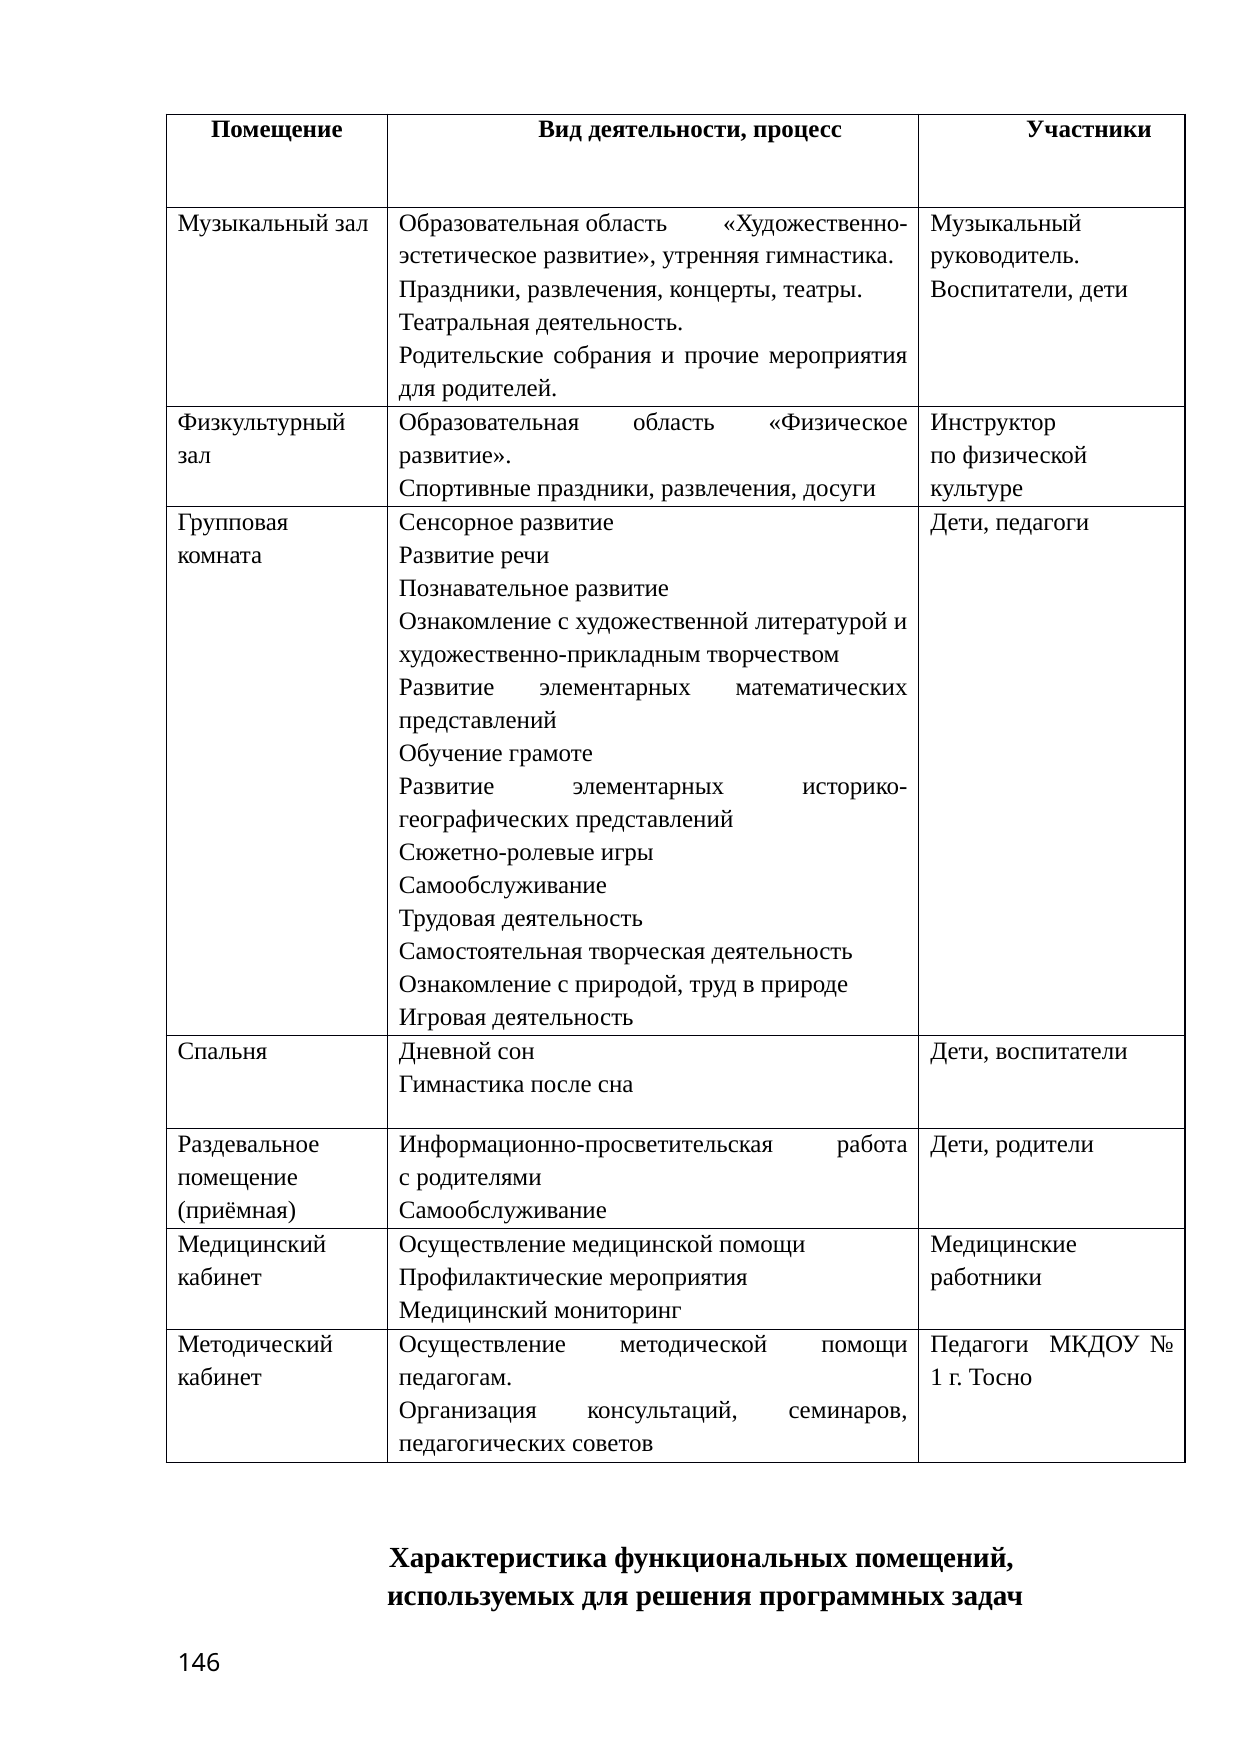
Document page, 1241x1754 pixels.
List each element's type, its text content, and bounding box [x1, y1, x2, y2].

table_cell Образовательная область «Художественно-эстетическое развитие», утренняя гимнастика. Праздники, развлечения, концерты, театры. Театральная деятельность. Родительские собрания и прочие мероприятия для родителей. [388, 208, 918, 406]
table_cell Осуществление медицинской помощи Профилактические мероприятия Медицинский мониторинг [388, 1229, 918, 1328]
table_header Помещение [167, 115, 387, 207]
table_cell Дети, педагоги [919, 507, 1184, 1035]
table_cell Дети, родители [919, 1129, 1184, 1228]
table_cell Медицинские работники [919, 1229, 1184, 1328]
text используемых для решения программных задач [177, 1578, 1152, 1612]
table_cell Сенсорное развитие Развитие речи Познавательное развитие Ознакомление с художественной литературой и художественно-прикладным творчеством Развитие элементарных математических представлений Обучение грамоте Развитие элементарных историко-географических представлений Сюжетно-ролевые игры Самообслуживание Трудовая деятельность Самостоятельная творческая деятельность Ознакомление с природой, труд в природе Игровая деятельность [388, 507, 918, 1035]
table_cell Педагоги МКДОУ № 1 г. Тосно [919, 1330, 1184, 1462]
table_cell Методический кабинет [167, 1330, 387, 1462]
table_cell Групповая комната [167, 507, 387, 1035]
table_cell Медицинский кабинет [167, 1229, 387, 1328]
table_cell [167, 300, 387, 406]
table_cell Образовательная область «Физическое развитие». Спортивные праздники, развлечения, досуги [388, 407, 918, 506]
table_cell Физкультурный зал [167, 407, 387, 506]
table_cell Музыкальный зал [167, 208, 387, 299]
table_cell Спальня [167, 1036, 387, 1128]
table_cell Дети, воспитатели [919, 1036, 1184, 1128]
table_cell Дневной сон Гимнастика после сна [388, 1036, 918, 1128]
table_cell Раздевальное помещение (приёмная) [167, 1129, 387, 1228]
table_header Вид деятельности, процесс [388, 115, 918, 207]
table_cell Музыкальный руководитель. Воспитатели, дети [919, 208, 1184, 406]
table_cell Инструктор по физической культуре [919, 407, 1184, 506]
text Характеристика функциональных помещений, [177, 1540, 1152, 1573]
table_cell Информационно-просветительская работа с родителями Самообслуживание [388, 1129, 918, 1228]
table_header Участники [919, 115, 1184, 207]
table_cell Осуществление методической помощи педагогам. Организация консультаций, семинаров, педагогических советов [388, 1330, 918, 1462]
